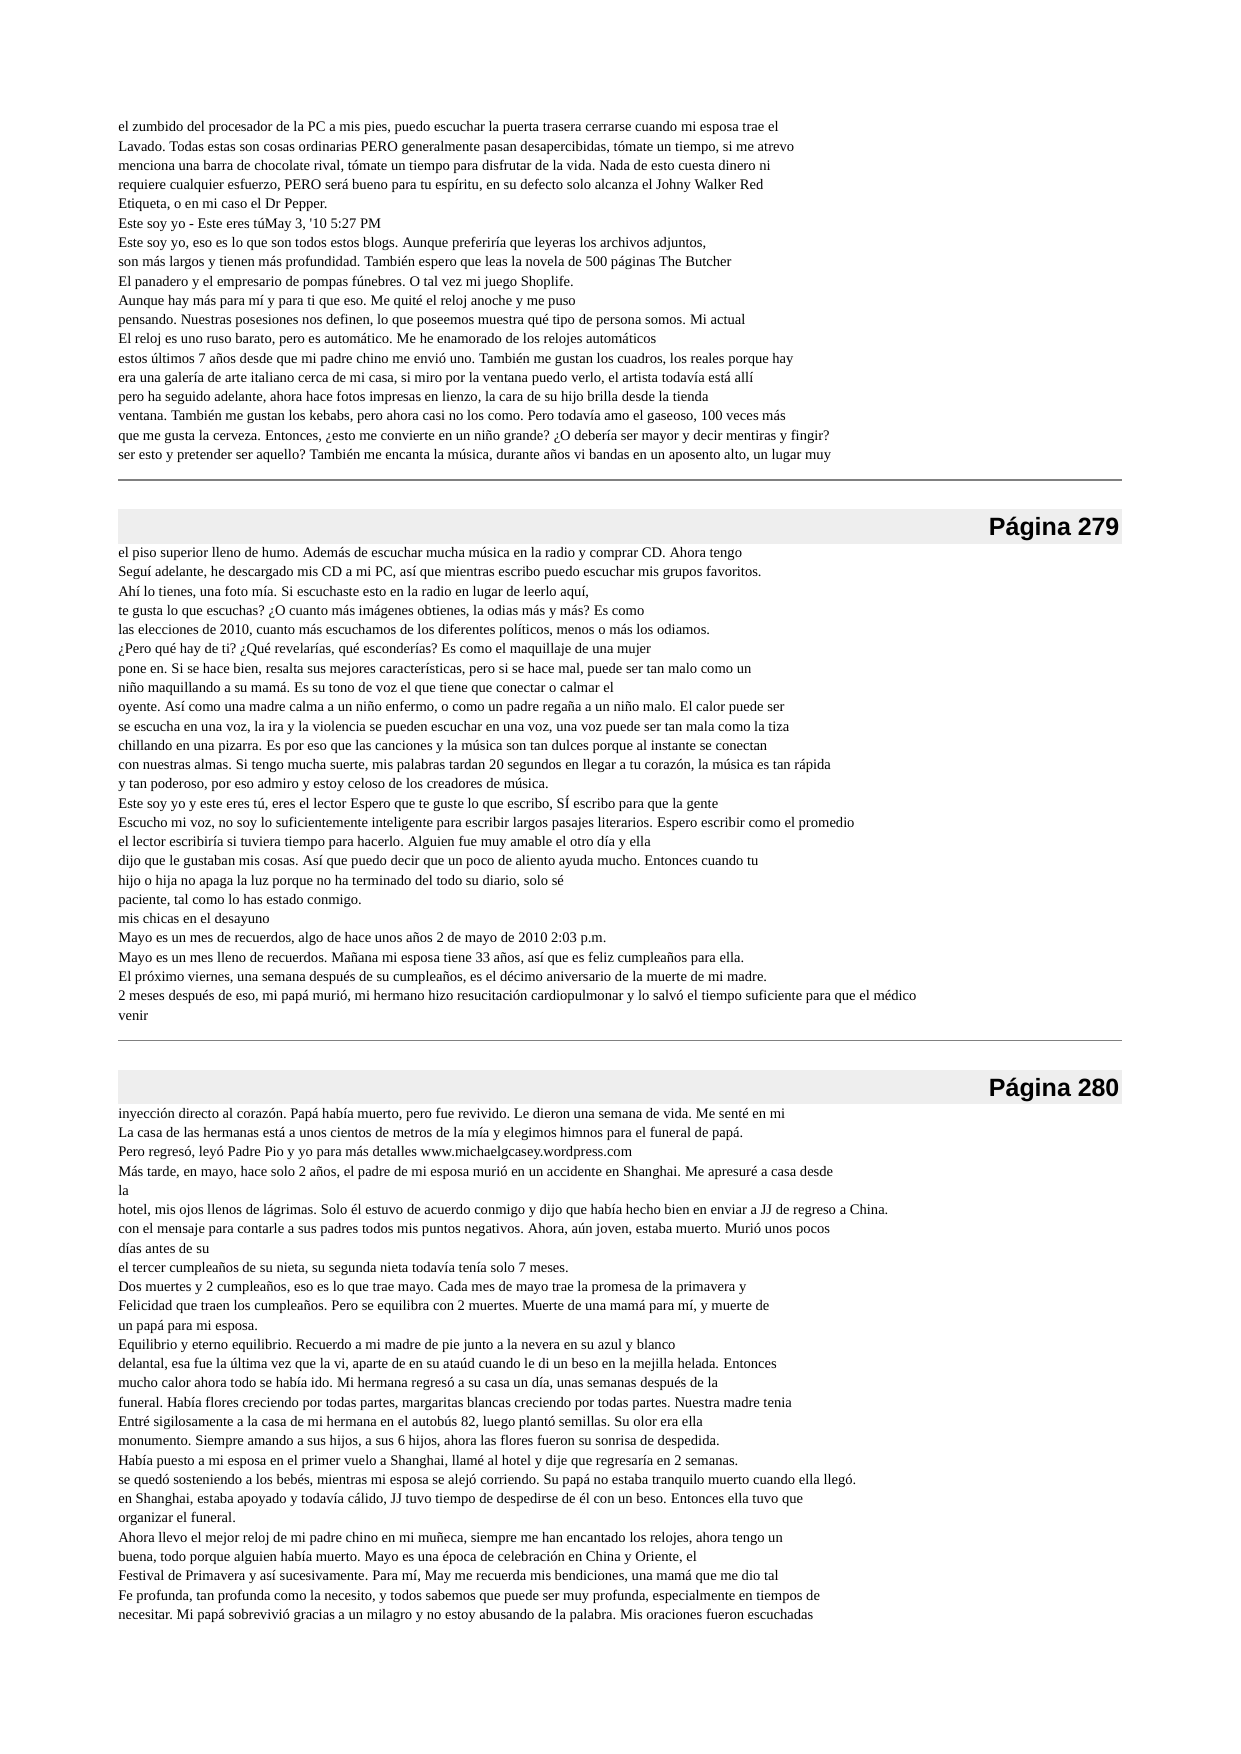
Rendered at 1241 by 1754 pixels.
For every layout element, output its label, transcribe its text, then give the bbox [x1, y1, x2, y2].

text monumento. Siempre amando a sus hijos, a sus 6 hijos, ahora las flores fueron su sonrisa de despedida. [118, 1432, 1122, 1449]
text delantal, esa fue la última vez que la vi, aparte de en su ataúd cuando le di un beso en la mejilla helada. Entonces [118, 1355, 1122, 1372]
text ¿Pero qué hay de ti? ¿Qué revelarías, qué esconderías? Es como el maquillaje de una mujer [118, 640, 1122, 657]
text se quedó sosteniendo a los bebés, mientras mi esposa se alejó corriendo. Su papá no estaba tranquilo muerto cuando ella llegó. [118, 1471, 1122, 1487]
text El reloj es uno ruso barato, pero es automático. Me he enamorado de los relojes automáticos [118, 330, 1122, 347]
text pero ha seguido adelante, ahora hace fotos impresas en lienzo, la cara de su hijo brilla desde la tienda [118, 388, 1122, 405]
table_header Página 279 [118, 509, 1122, 544]
text el lector escribiría si tuviera tiempo para hacerlo. Alguien fue muy amable el otro día y ella [118, 833, 1122, 850]
text funeral. Había flores creciendo por todas partes, margaritas blancas creciendo por todas partes. Nuestra madre tenia [118, 1393, 1122, 1410]
text El próximo viernes, una semana después de su cumpleaños, es el décimo aniversario de la muerte de mi madre. [118, 968, 1122, 984]
text oyente. Así como una madre calma a un niño enfermo, o como un padre regaña a un niño malo. El calor puede ser [118, 698, 1122, 715]
text te gusta lo que escuchas? ¿O cuanto más imágenes obtienes, la odias más y más? Es como [118, 602, 1122, 618]
text Este soy yo - Este eres túMay 3, '10 5:27 PM [118, 214, 1122, 231]
text buena, todo porque alguien había muerto. Mayo es una época de celebración en China y Oriente, el [118, 1548, 1122, 1564]
text pensando. Nuestras posesiones nos definen, lo que poseemos muestra qué tipo de persona somos. Mi actual [118, 311, 1122, 328]
text Había puesto a mi esposa en el primer vuelo a Shanghai, llamé al hotel y dije que regresaría en 2 semanas. [118, 1451, 1122, 1468]
text inyección directo al corazón. Papá había muerto, pero fue revivido. Le dieron una semana de vida. Me senté en mi [118, 1104, 1122, 1121]
text dijo que le gustaban mis cosas. Así que puedo decir que un poco de aliento ayuda mucho. Entonces cuando tu [118, 852, 1122, 869]
text venir [118, 1006, 1122, 1023]
text Escucho mi voz, no soy lo suficientemente inteligente para escribir largos pasajes literarios. Espero escribir como el promedio [118, 814, 1122, 830]
text necesitar. Mi papá sobrevivió gracias a un milagro y no estoy abusando de la palabra. Mis oraciones fueron escuchadas [118, 1606, 1122, 1622]
text Ahora llevo el mejor reloj de mi padre chino en mi muñeca, siempre me han encantado los relojes, ahora tengo un [118, 1528, 1122, 1545]
text paciente, tal como lo has estado conmigo. [118, 891, 1122, 907]
text en Shanghai, estaba apoyado y todavía cálido, JJ tuvo tiempo de despedirse de él con un beso. Entonces ella tuvo que [118, 1490, 1122, 1507]
text La casa de las hermanas está a unos cientos de metros de la mía y elegimos himnos para el funeral de papá. [118, 1124, 1122, 1141]
text Equilibrio y eterno equilibrio. Recuerdo a mi madre de pie junto a la nevera en su azul y blanco [118, 1336, 1122, 1352]
text hotel, mis ojos llenos de lágrimas. Solo él estuvo de acuerdo conmigo y dijo que había hecho bien en enviar a JJ de regreso a China. [118, 1201, 1122, 1218]
text pone en. Si se hace bien, resalta sus mejores características, pero si se hace mal, puede ser tan malo como un [118, 659, 1122, 676]
text la [118, 1182, 1122, 1198]
text Entré sigilosamente a la casa de mi hermana en el autobús 82, luego plantó semillas. Su olor era ella [118, 1413, 1122, 1429]
text Más tarde, en mayo, hace solo 2 años, el padre de mi esposa murió en un accidente en Shanghai. Me apresuré a casa desde [118, 1162, 1122, 1179]
text se escucha en una voz, la ira y la violencia se pueden escuchar en una voz, una voz puede ser tan mala como la tiza [118, 717, 1122, 734]
text estos últimos 7 años desde que mi padre chino me envió uno. También me gustan los cuadros, los reales porque hay [118, 349, 1122, 366]
text las elecciones de 2010, cuanto más escuchamos de los diferentes políticos, menos o más los odiamos. [118, 621, 1122, 638]
text con nuestras almas. Si tengo mucha suerte, mis palabras tardan 20 segundos en llegar a tu corazón, la música es tan rápida [118, 756, 1122, 773]
text Pero regresó, leyó Padre Pio y yo para más detalles www.michaelgcasey.wordpress.com [118, 1143, 1122, 1160]
text 2 meses después de eso, mi papá murió, mi hermano hizo resucitación cardiopulmonar y lo salvó el tiempo suficiente para que el médico [118, 987, 1122, 1004]
text menciona una barra de chocolate rival, tómate un tiempo para disfrutar de la vida. Nada de esto cuesta dinero ni [118, 157, 1122, 173]
text Mayo es un mes lleno de recuerdos. Mañana mi esposa tiene 33 años, así que es feliz cumpleaños para ella. [118, 948, 1122, 965]
text Fe profunda, tan profunda como la necesito, y todos sabemos que puede ser muy profunda, especialmente en tiempos de [118, 1586, 1122, 1603]
text Aunque hay más para mí y para ti que eso. Me quité el reloj anoche y me puso [118, 292, 1122, 308]
text son más largos y tienen más profundidad. También espero que leas la novela de 500 páginas The Butcher [118, 253, 1122, 270]
text El panadero y el empresario de pompas fúnebres. O tal vez mi juego Shoplife. [118, 272, 1122, 289]
text Este soy yo, eso es lo que son todos estos blogs. Aunque preferiría que leyeras los archivos adjuntos, [118, 234, 1122, 251]
text requiere cualquier esfuerzo, PERO será bueno para tu espíritu, en su defecto solo alcanza el Johny Walker Red [118, 176, 1122, 193]
text Felicidad que traen los cumpleaños. Pero se equilibra con 2 muertes. Muerte de una mamá para mí, y muerte de [118, 1297, 1122, 1314]
text Mayo es un mes de recuerdos, algo de hace unos años 2 de mayo de 2010 2:03 p.m. [118, 929, 1122, 946]
text Ahí lo tienes, una foto mía. Si escuchaste esto en la radio en lugar de leerlo aquí, [118, 582, 1122, 599]
text Seguí adelante, he descargado mis CD a mi PC, así que mientras escribo puedo escuchar mis grupos favoritos. [118, 563, 1122, 580]
text era una galería de arte italiano cerca de mi casa, si miro por la ventana puedo verlo, el artista todavía está allí [118, 369, 1122, 385]
text el zumbido del procesador de la PC a mis pies, puedo escuchar la puerta trasera cerrarse cuando mi esposa trae el [118, 118, 1122, 135]
text Etiqueta, o en mi caso el Dr Pepper. [118, 195, 1122, 212]
text organizar el funeral. [118, 1509, 1122, 1526]
text hijo o hija no apaga la luz porque no ha terminado del todo su diario, solo sé [118, 871, 1122, 888]
text un papá para mi esposa. [118, 1316, 1122, 1333]
text Lavado. Todas estas son cosas ordinarias PERO generalmente pasan desapercibidas, tómate un tiempo, si me atrevo [118, 137, 1122, 154]
text ventana. También me gustan los kebabs, pero ahora casi no los como. Pero todavía amo el gaseoso, 100 veces más [118, 407, 1122, 424]
text mis chicas en el desayuno [118, 910, 1122, 927]
text Festival de Primavera y así sucesivamente. Para mí, May me recuerda mis bendiciones, una mamá que me dio tal [118, 1567, 1122, 1584]
text Este soy yo y este eres tú, eres el lector Espero que te guste lo que escribo, SÍ escribo para que la gente [118, 794, 1122, 811]
text y tan poderoso, por eso admiro y estoy celoso de los creadores de música. [118, 775, 1122, 792]
text chillando en una pizarra. Es por eso que las canciones y la música son tan dulces porque al instante se conectan [118, 737, 1122, 753]
text el tercer cumpleaños de su nieta, su segunda nieta todavía tenía solo 7 meses. [118, 1259, 1122, 1275]
text con el mensaje para contarle a sus padres todos mis puntos negativos. Ahora, aún joven, estaba muerto. Murió unos pocos [118, 1220, 1122, 1237]
text Dos muertes y 2 cumpleaños, eso es lo que trae mayo. Cada mes de mayo trae la promesa de la primavera y [118, 1278, 1122, 1295]
text el piso superior lleno de humo. Además de escuchar mucha música en la radio y comprar CD. Ahora tengo [118, 544, 1122, 561]
text niño maquillando a su mamá. Es su tono de voz el que tiene que conectar o calmar el [118, 679, 1122, 696]
text días antes de su [118, 1239, 1122, 1256]
text ser esto y pretender ser aquello? También me encanta la música, durante años vi bandas en un aposento alto, un lugar muy [118, 446, 1122, 462]
table_header Página 280 [118, 1070, 1122, 1104]
text mucho calor ahora todo se había ido. Mi hermana regresó a su casa un día, unas semanas después de la [118, 1374, 1122, 1391]
text que me gusta la cerveza. Entonces, ¿esto me convierte en un niño grande? ¿O debería ser mayor y decir mentiras y fingir? [118, 426, 1122, 443]
